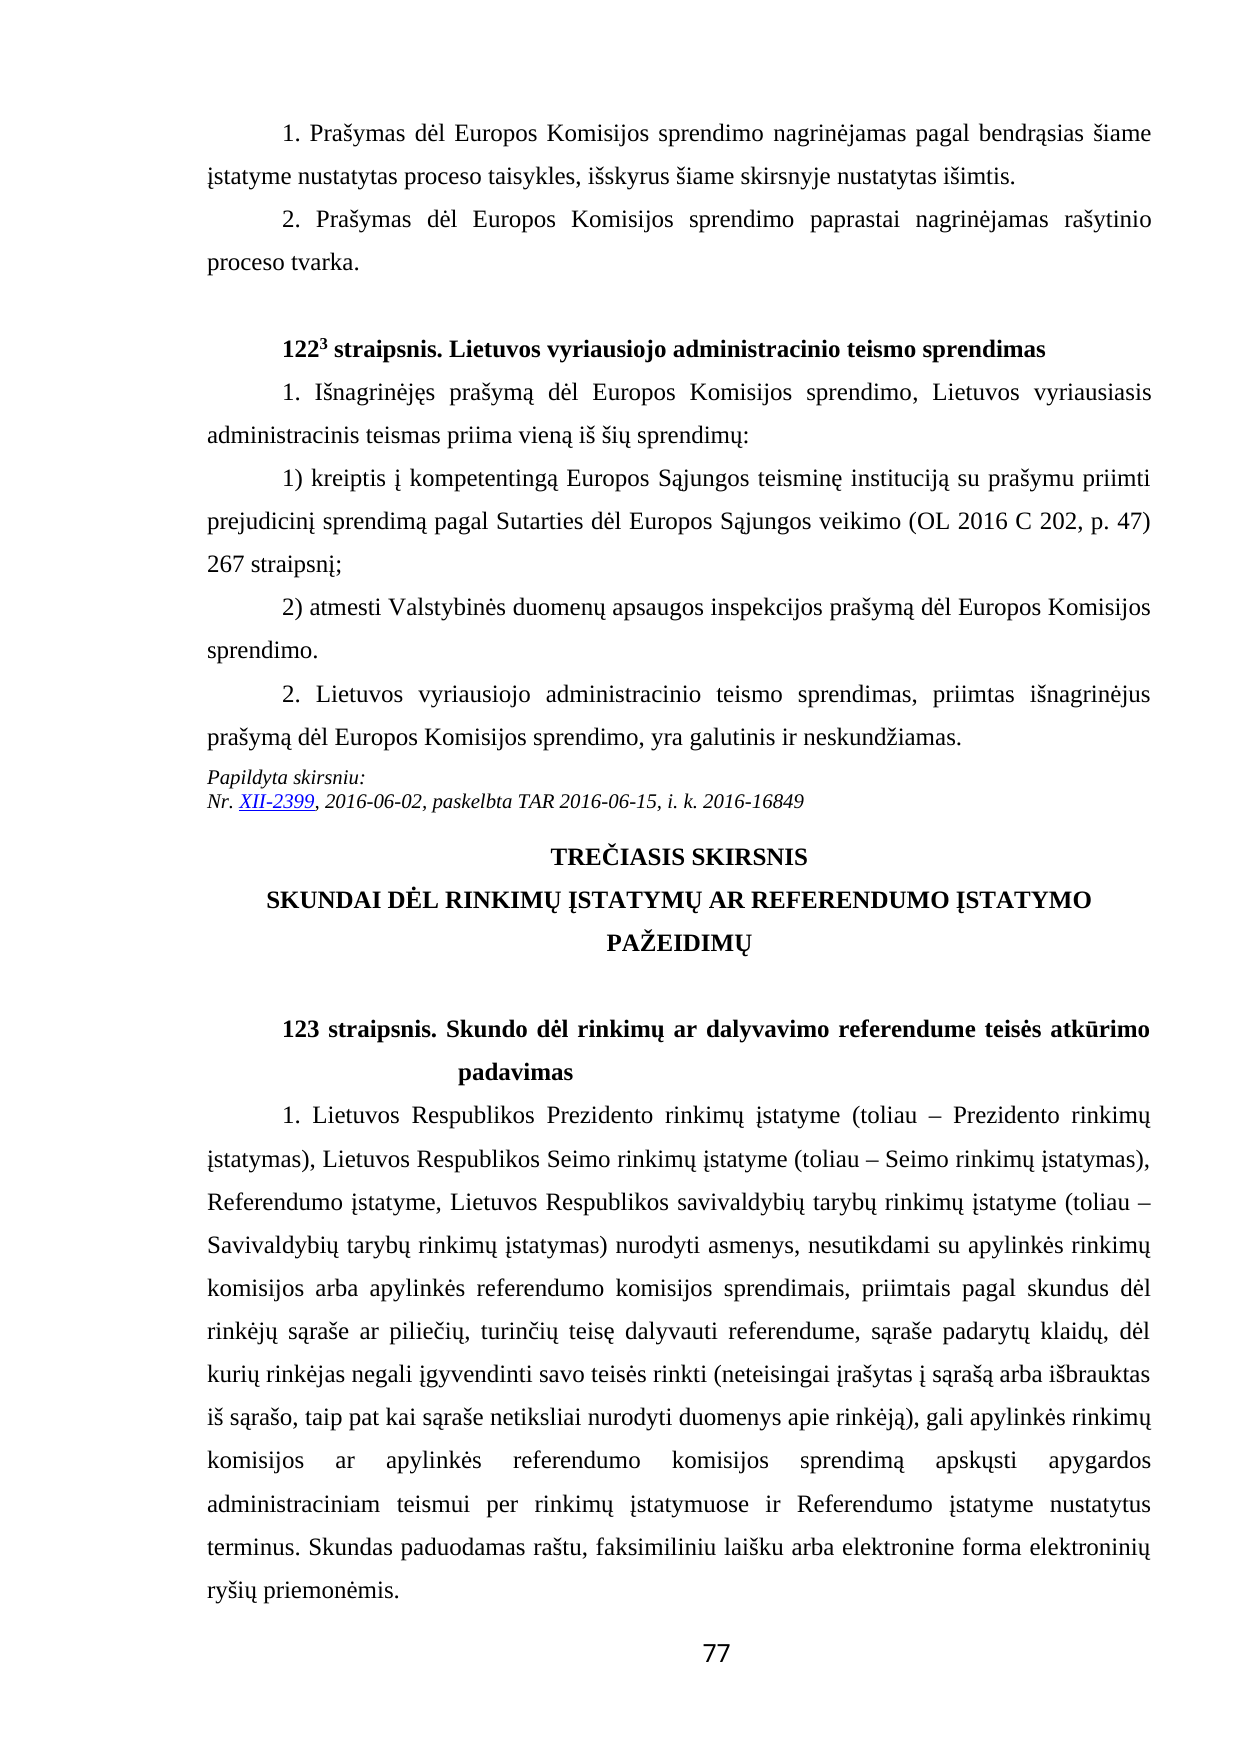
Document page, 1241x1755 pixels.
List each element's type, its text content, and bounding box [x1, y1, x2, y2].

text SKUNDAI DĖL RINKIMŲ ĮSTATYMŲ AR REFERENDUMO ĮSTATYMO PAŽEIDIMŲ [207, 885, 1152, 957]
text 123 straipsnis. Skundo dėl rinkimų ar dalyvavimo referendume teisės atkūrimo padavimas [282, 1014, 1152, 1086]
text TREČIASIS SKIRSNIS [207, 842, 1152, 871]
text 1) kreiptis į kompetentingą Europos Sąjungos teisminę instituciją su prašymu priimti prejudicinį sprendimą pagal Sutarties dėl Europos Sąjungos veikimo (OL 2016 C 202, p. 47) 267 straipsnį; [207, 463, 1152, 578]
text 1. Lietuvos Respublikos Prezidento rinkimų įstatyme (toliau – Prezidento rinkimų įstatymas), Lietuvos Respublikos Seimo rinkimų įstatyme (toliau – Seimo rinkimų įstatymas), Referendumo įstatyme, Lietuvos Respublikos savivaldybių tarybų rinkimų įstatyme (toliau – Savivaldybių tarybų rinkimų įstatymas) nurodyti asmenys, nesutikdami su apylinkės rinkimų komisijos arba apylinkės referendumo komisijos sprendimais, priimtais pagal skundus dėl rinkėjų sąraše ar piliečių, turinčių teisę dalyvauti referendume, sąraše padarytų klaidų, dėl kurių rinkėjas negali įgyvendinti savo teisės rinkti (neteisingai įrašytas į sąrašą arba išbrauktas iš sąrašo, taip pat kai sąraše netiksliai nurodyti duomenys apie rinkėją), gali apylinkės rinkimų komisijos ar apylinkės referendumo komisijos sprendimą apskųsti apygardos administraciniam teismui per rinkimų įstatymuose ir Referendumo įstatyme nustatytus terminus. Skundas paduodamas raštu, faksimiliniu laišku arba elektronine forma elektroninių ryšių priemonėmis. [207, 1101, 1152, 1604]
text 2) atmesti Valstybinės duomenų apsaugos inspekcijos prašymą dėl Europos Komisijos sprendimo. [207, 592, 1152, 664]
text Nr. XII-2399, 2016-06-02, paskelbta TAR 2016-06-15, i. k. 2016-16849 [207, 789, 1152, 813]
text Papildyta skirsniu: [207, 765, 1152, 789]
text 1. Prašymas dėl Europos Komisijos sprendimo nagrinėjamas pagal bendrąsias šiame įstatyme nustatytas proceso taisykles, išskyrus šiame skirsnyje nustatytas išimtis. [207, 118, 1152, 190]
text 1223 straipsnis. Lietuvos vyriausiojo administracinio teismo sprendimas [207, 334, 1152, 362]
text 2. Prašymas dėl Europos Komisijos sprendimo paprastai nagrinėjamas rašytinio proceso tvarka. [207, 204, 1152, 276]
text 2. Lietuvos vyriausiojo administracinio teismo sprendimas, priimtas išnagrinėjus prašymą dėl Europos Komisijos sprendimo, yra galutinis ir neskundžiamas. [207, 679, 1152, 751]
text 1. Išnagrinėjęs prašymą dėl Europos Komisijos sprendimo, Lietuvos vyriausiasis administracinis teismas priima vieną iš šių sprendimų: [207, 377, 1152, 449]
